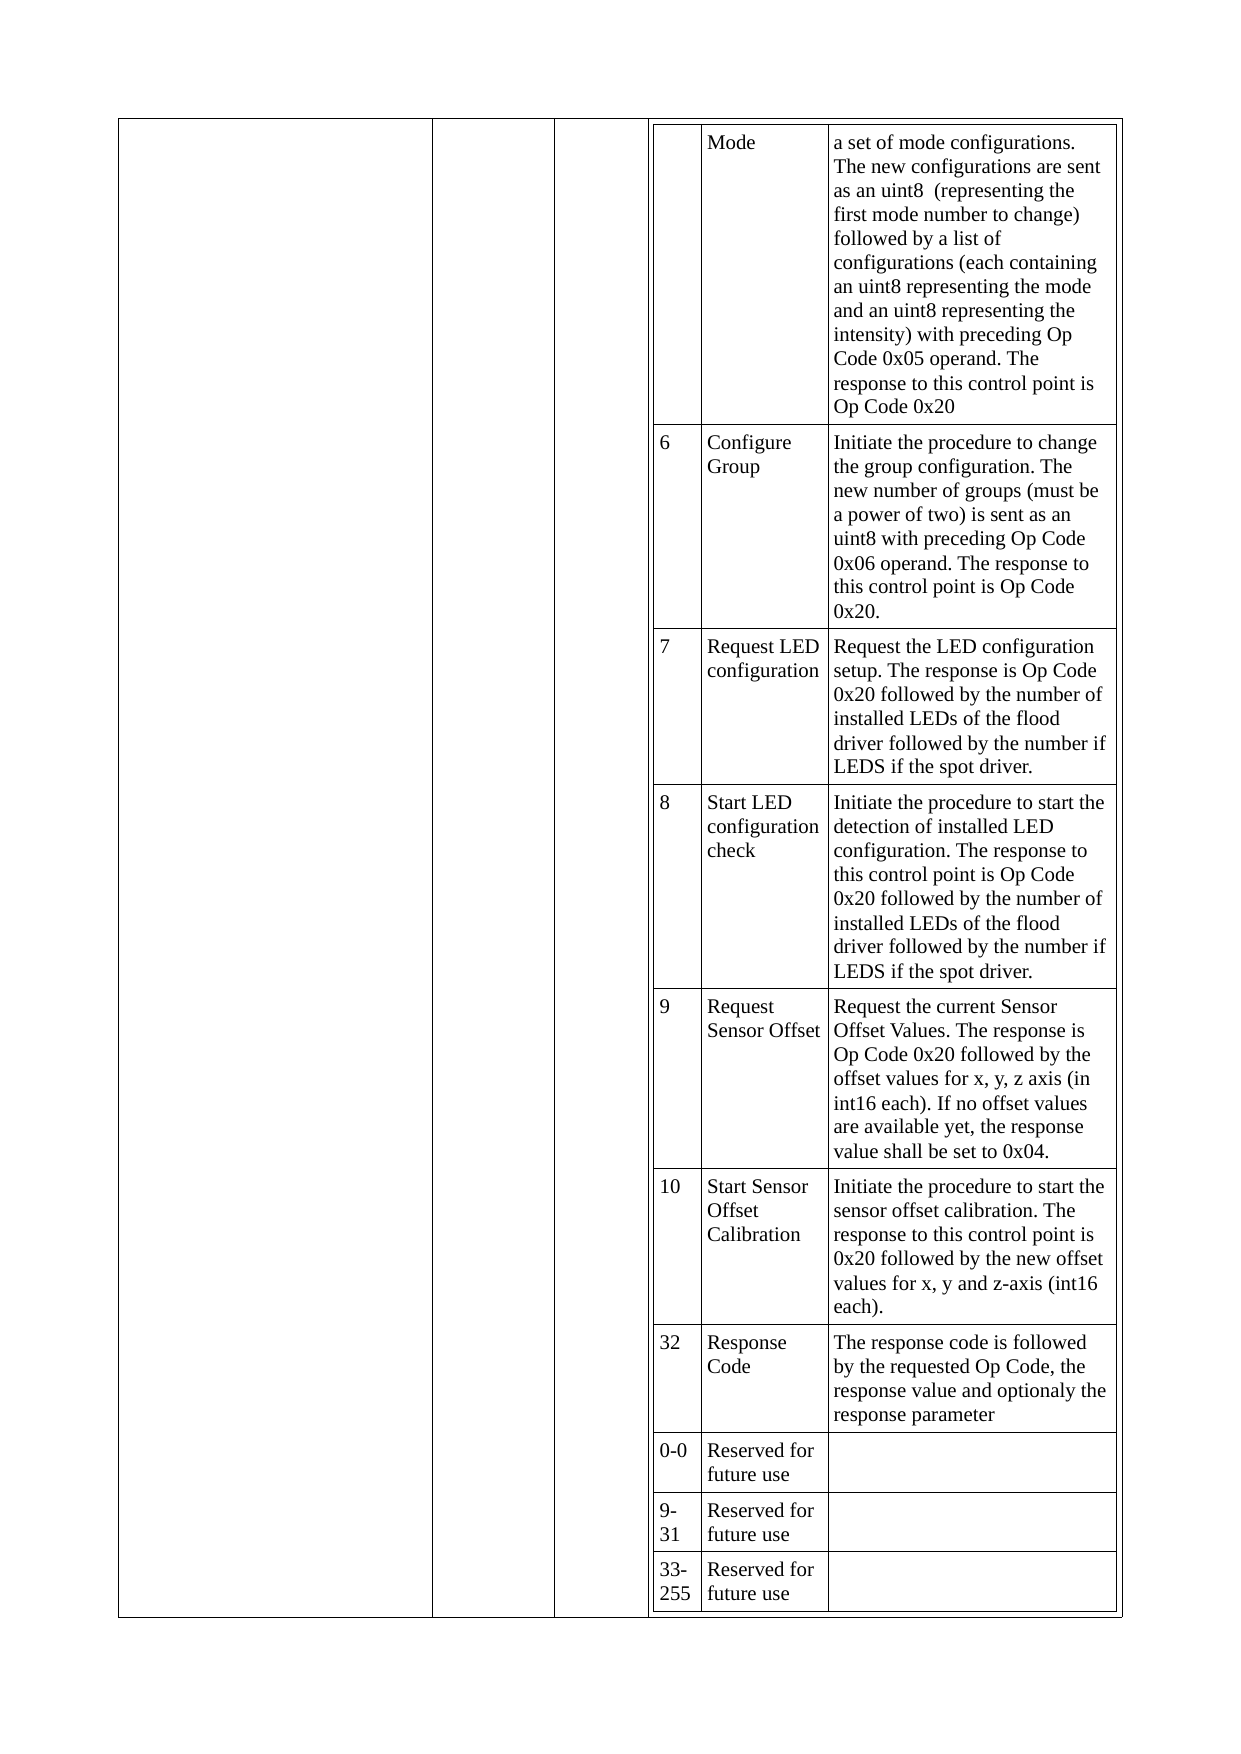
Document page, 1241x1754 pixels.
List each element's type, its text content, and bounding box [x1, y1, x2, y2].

table_cell 8 [654, 785, 701, 988]
table_cell Mode [702, 125, 828, 424]
table_cell [119, 119, 432, 1617]
table_cell Request the LED configuration setup. The response is Op Code 0x20 followed by the number of installed LEDs of the flood driver followed by the number if LEDS if the spot driver. [829, 629, 1116, 784]
table_cell Request LED configuration [702, 629, 828, 784]
table_cell Reserved for future use [702, 1493, 828, 1551]
table_cell [433, 119, 554, 1617]
table_cell Initiate the procedure to start the sensor offset calibration. The response to this control point is 0x20 followed by the new offset values for x, y and z-axis (int16 each). [829, 1169, 1116, 1324]
table_cell 9-31 [654, 1493, 701, 1551]
table_cell Response Code [702, 1325, 828, 1432]
table_cell [555, 119, 648, 1617]
table_cell 32 [654, 1325, 701, 1432]
table_cell Start LED configuration check [702, 785, 828, 988]
table_cell Initiate the procedure to change the group configuration. The new number of groups (must be a power of two) is sent as an uint8 with preceding Op Code 0x06 operand. The response to this control point is Op Code 0x20. [829, 425, 1116, 628]
table_cell The response code is followed by the requested Op Code, the response value and optionaly the response parameter [829, 1325, 1116, 1432]
table_cell [829, 1433, 1116, 1492]
table_cell [829, 1493, 1116, 1551]
table_cell 10 [654, 1169, 701, 1324]
table_cell Reserved for future use [702, 1433, 828, 1492]
table_cell Reserved for future use [702, 1552, 828, 1611]
table_cell Request Sensor Offset [702, 989, 828, 1168]
table_cell 7 [654, 629, 701, 784]
table_cell a set of mode configurations. The new configurations are sent as an uint8 (representing the first mode number to change) followed by a list of configurations (each containing an uint8 representing the mode and an uint8 representing the intensity) with preceding Op Code 0x05 operand. The response to this control point is Op Code 0x20 [829, 125, 1116, 424]
table_cell [654, 125, 701, 424]
table_cell Initiate the procedure to start the detection of installed LED configuration. The response to this control point is Op Code 0x20 followed by the number of installed LEDs of the flood driver followed by the number if LEDS if the spot driver. [829, 785, 1116, 988]
table_cell 0-0 [654, 1433, 701, 1492]
table_cell 9 [654, 989, 701, 1168]
table_cell 6 [654, 425, 701, 628]
table_cell 33-255 [654, 1552, 701, 1611]
table_cell Start Sensor Offset Calibration [702, 1169, 828, 1324]
table_cell [829, 1552, 1116, 1611]
table_cell Configure Group [702, 425, 828, 628]
table_cell Request the current Sensor Offset Values. The response is Op Code 0x20 followed by the offset values for x, y, z axis (in int16 each). If no offset values are available yet, the response value shall be set to 0x04. [829, 989, 1116, 1168]
table_cell [649, 119, 1122, 1617]
